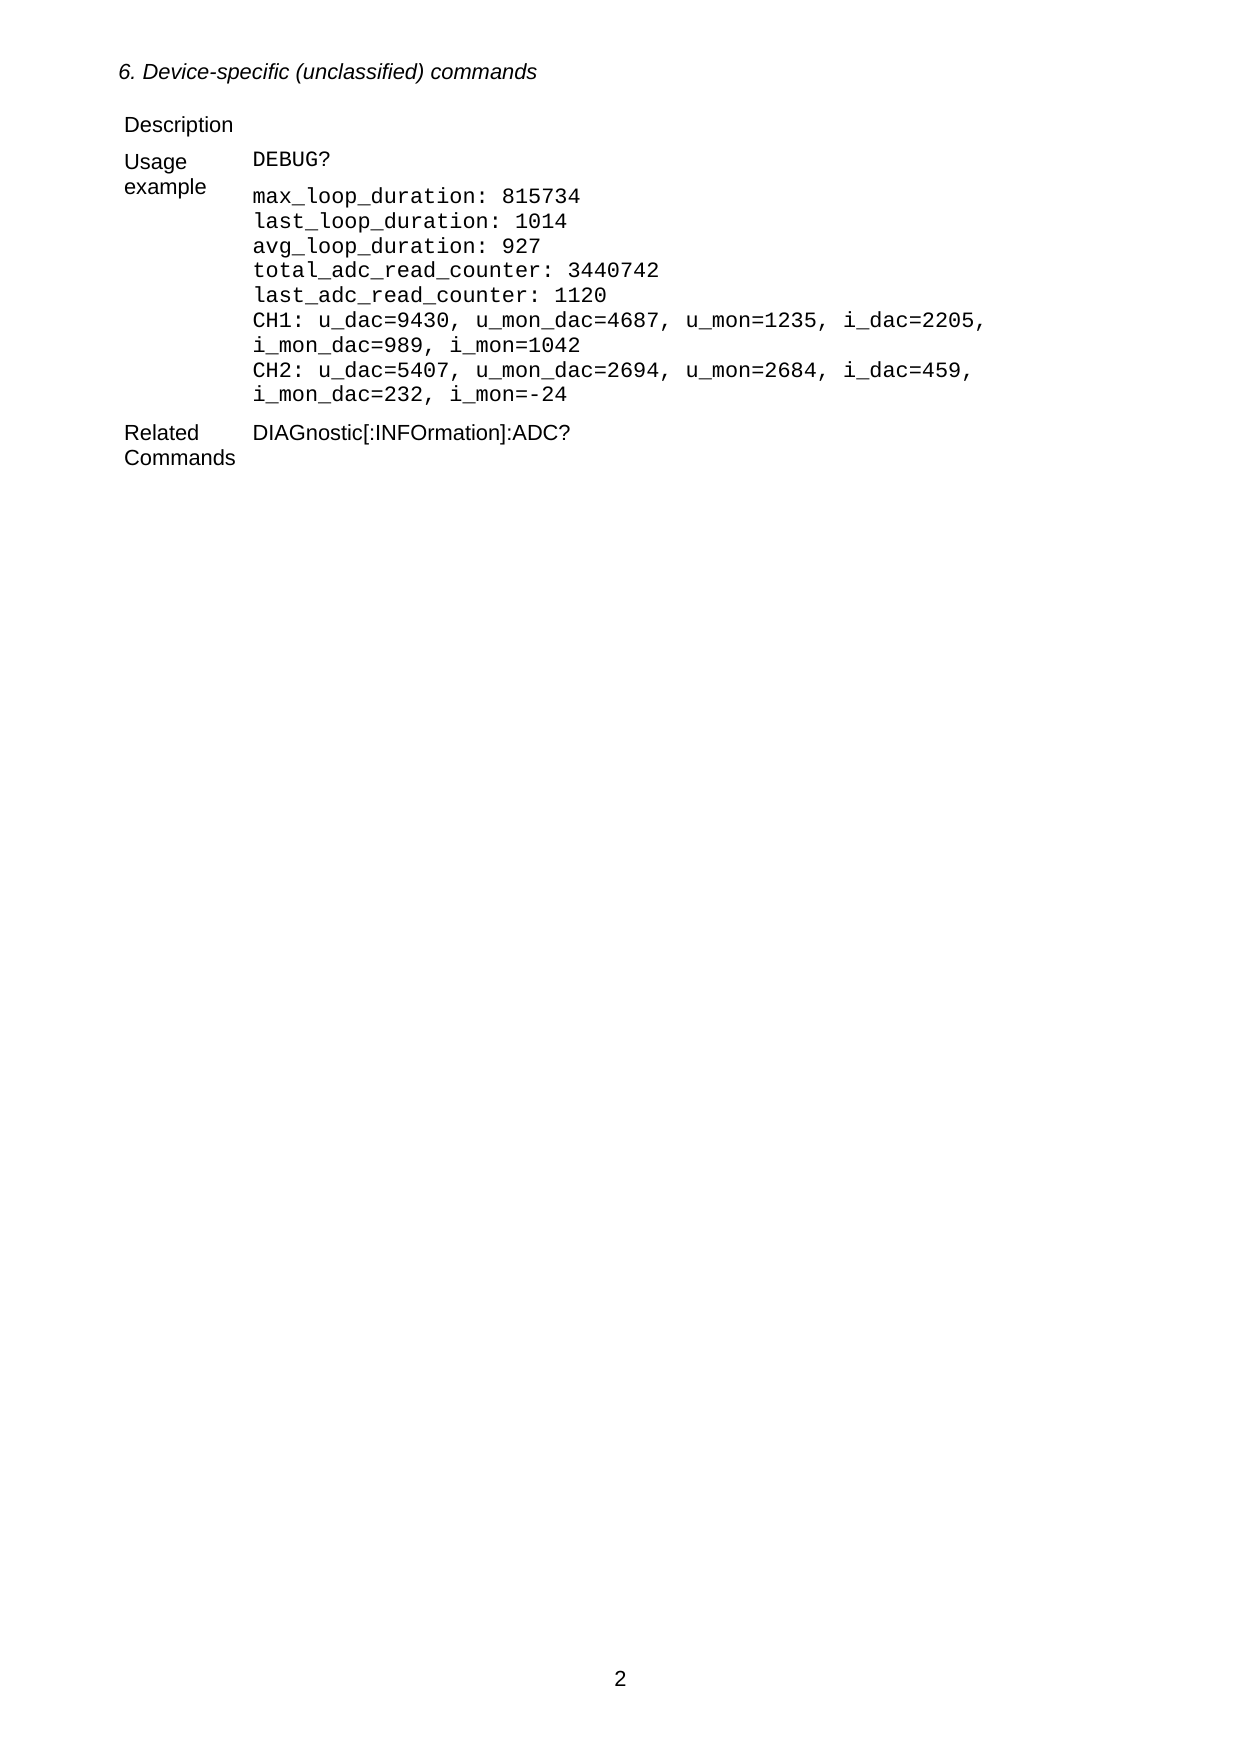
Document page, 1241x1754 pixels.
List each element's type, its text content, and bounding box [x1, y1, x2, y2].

table_cell Related Commands [118, 414, 247, 476]
table_cell Description [118, 106, 247, 143]
table_cell Usage example [118, 143, 247, 414]
table_cell DIAGnostic[:INFOrmation]:ADC? [247, 414, 1122, 476]
table_cell DEBUG? max_loop_duration: 815734 last_loop_duration: 1014 avg_loop_duration: 927 total_adc_read_counter: 3440742 last_adc_read_counter: 1120 CH1: u_dac=9430, u_mon_dac=4687, u_mon=1235, i_dac=2205, i_mon_dac=989, i_mon=1042 CH2: u_dac=5407, u_mon_dac=2694, u_mon=2684, i_dac=459, i_mon_dac=232, i_mon=-24 [247, 143, 1122, 414]
table_cell [247, 106, 1122, 143]
